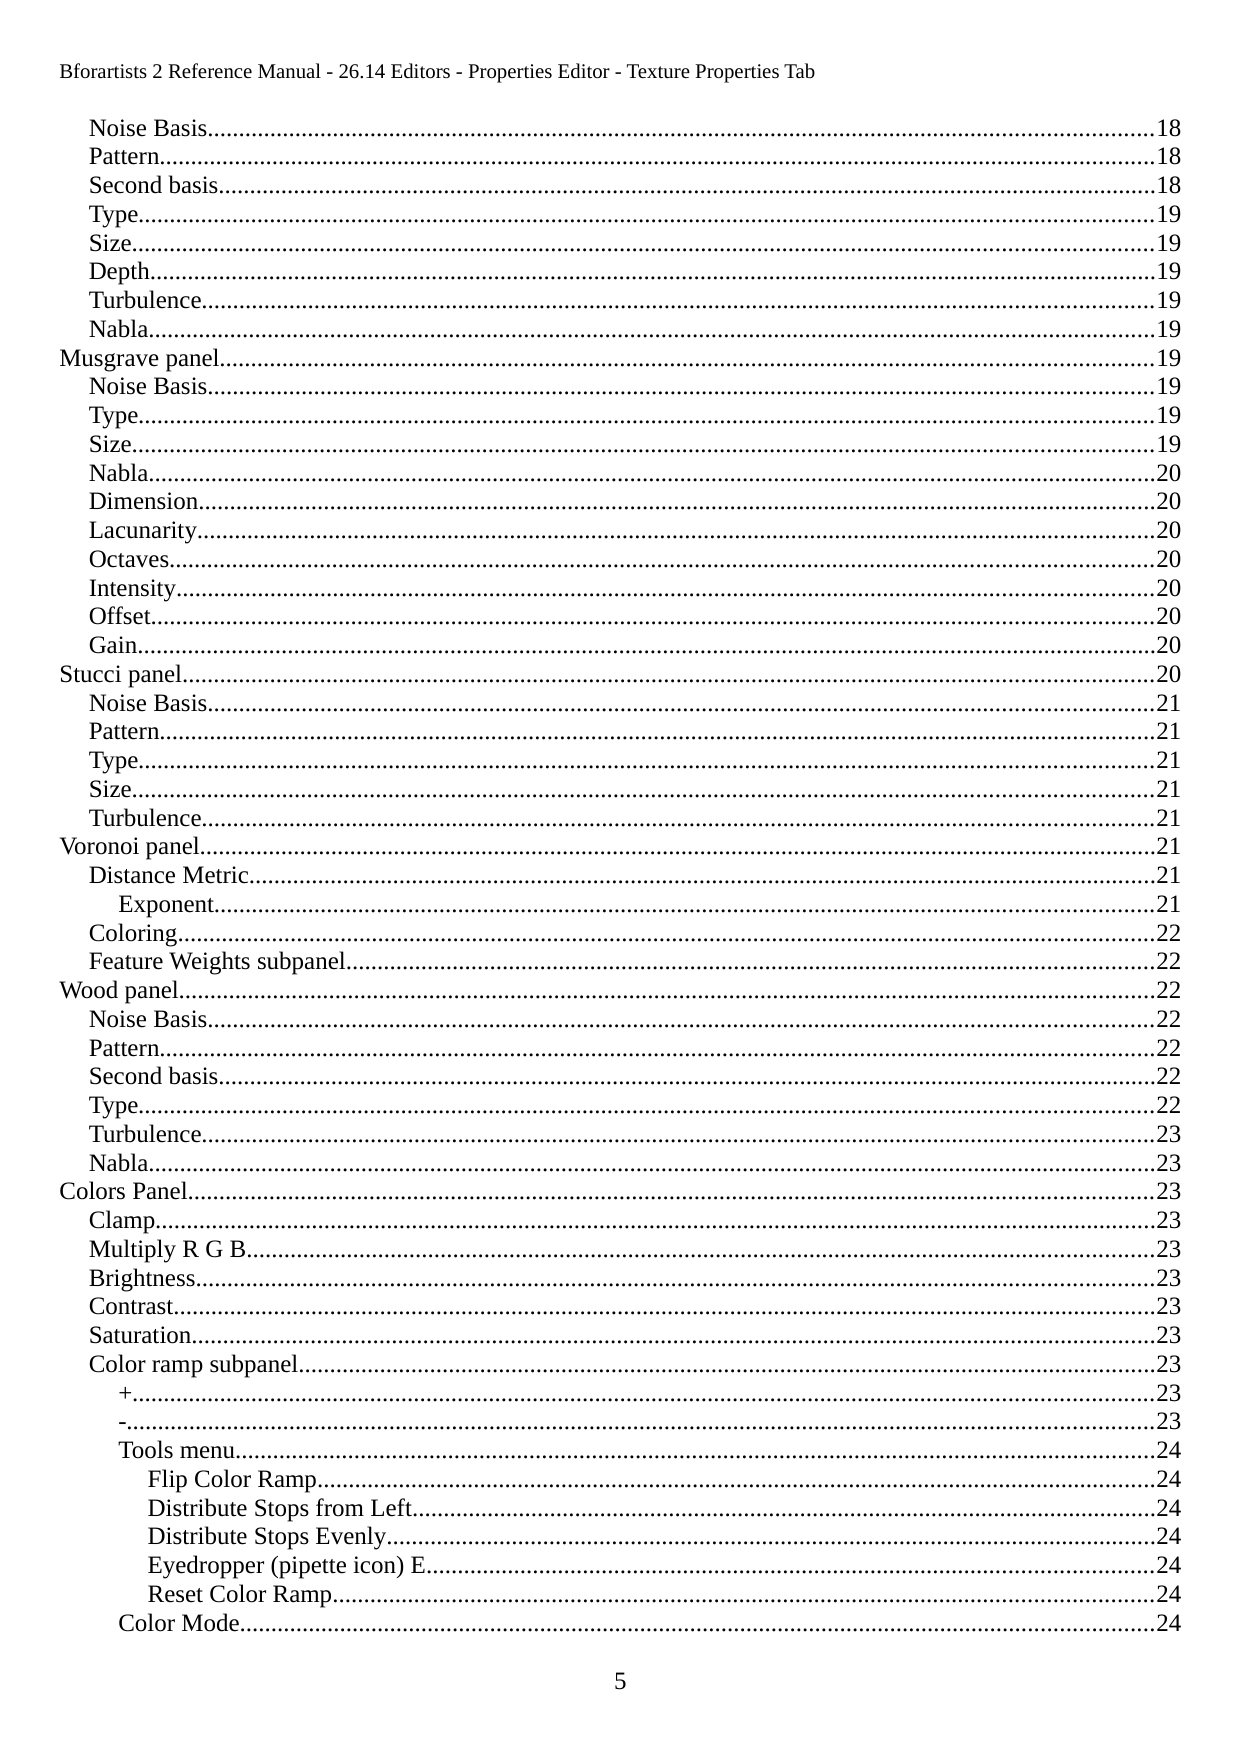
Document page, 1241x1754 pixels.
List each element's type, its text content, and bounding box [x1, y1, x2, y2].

text Voronoi panel 21 [59, 831, 1181, 860]
text Type 21 [88, 745, 1181, 774]
text Pattern 21 [88, 716, 1181, 745]
text Color Mode 24 [118, 1608, 1181, 1636]
text Type 19 [88, 199, 1181, 228]
text Nabla 19 [88, 314, 1181, 343]
text Flip Color Ramp 24 [147, 1464, 1181, 1493]
text Pattern 18 [88, 141, 1181, 170]
text Noise Basis 22 [88, 1004, 1181, 1033]
text Size 19 [88, 228, 1181, 256]
text Colors Panel 23 [59, 1176, 1181, 1205]
text Contrast 23 [88, 1291, 1181, 1320]
text Offset 20 [88, 601, 1181, 630]
text Second basis 18 [88, 170, 1181, 199]
text Size 19 [88, 429, 1181, 458]
text Turbulence 23 [88, 1119, 1181, 1148]
text Distribute Stops Evenly 24 [147, 1521, 1181, 1550]
text Wood panel 22 [59, 975, 1181, 1004]
text Distribute Stops from Left 24 [147, 1493, 1181, 1521]
text Clamp 23 [88, 1205, 1181, 1234]
text + 23 [118, 1378, 1181, 1406]
text Saturation 23 [88, 1320, 1181, 1349]
text Dimension 20 [88, 486, 1181, 515]
text Octaves 20 [88, 544, 1181, 573]
text Musgrave panel 19 [59, 343, 1181, 371]
text Pattern 22 [88, 1033, 1181, 1061]
text Intensity 20 [88, 573, 1181, 601]
text Color ramp subpanel 23 [88, 1349, 1181, 1378]
text Eyedropper (pipette icon) E 24 [147, 1550, 1181, 1579]
text Type 19 [88, 400, 1181, 429]
text Coloring 22 [88, 918, 1181, 946]
text Gain 20 [88, 630, 1181, 659]
text Turbulence 19 [88, 285, 1181, 314]
text Lacunarity 20 [88, 515, 1181, 544]
text Reset Color Ramp 24 [147, 1579, 1181, 1608]
text Depth 19 [88, 256, 1181, 285]
text Noise Basis 18 [88, 113, 1181, 141]
text Noise Basis 21 [88, 688, 1181, 716]
text Noise Basis 19 [88, 371, 1181, 400]
text Nabla 23 [88, 1148, 1181, 1176]
text Exponent 21 [118, 889, 1181, 918]
text Type 22 [88, 1090, 1181, 1119]
text Nabla 20 [88, 458, 1181, 486]
text - 23 [118, 1406, 1181, 1435]
text Brightness 23 [88, 1263, 1181, 1291]
text Turbulence 21 [88, 803, 1181, 831]
text Second basis 22 [88, 1061, 1181, 1090]
text Multiply R G B 23 [88, 1234, 1181, 1263]
text Tools menu 24 [118, 1435, 1181, 1464]
text Stucci panel 20 [59, 659, 1181, 688]
text Size 21 [88, 774, 1181, 803]
text Distance Metric 21 [88, 860, 1181, 889]
text Feature Weights subpanel 22 [88, 946, 1181, 975]
